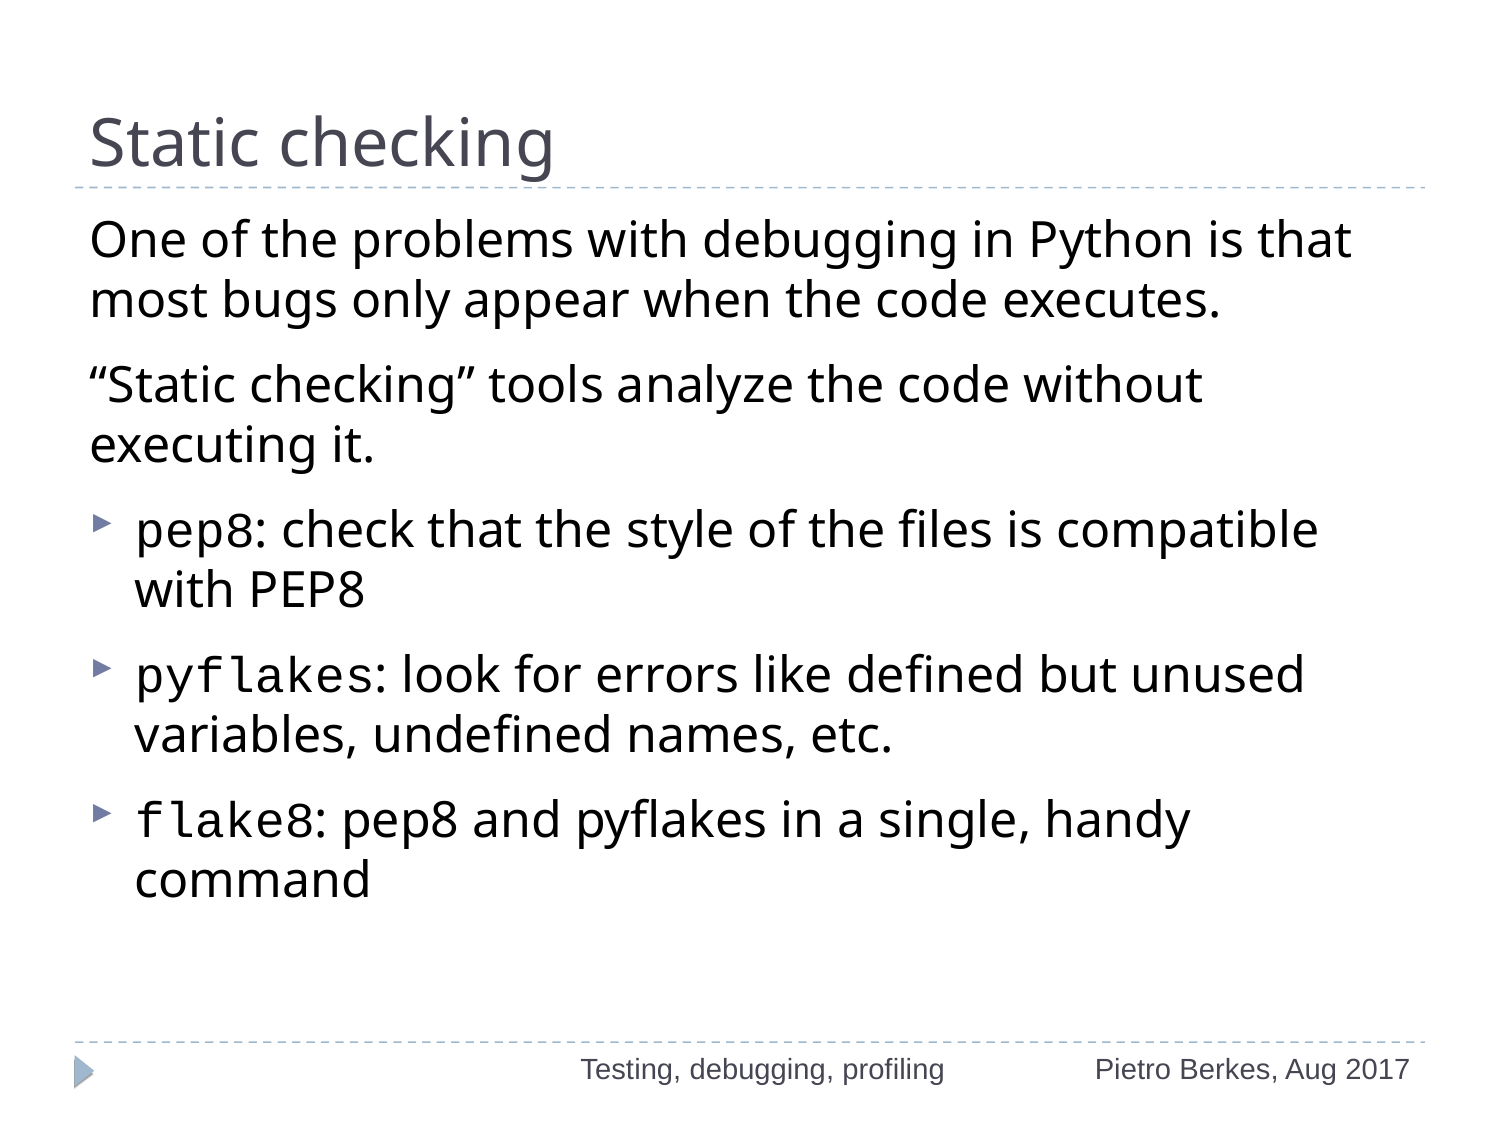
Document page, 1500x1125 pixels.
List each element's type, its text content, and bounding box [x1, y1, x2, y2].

list One of the problems with debugging in Python is that most bugs only appear when the code executes. “Static checking” tools analyze the code without executing it. pep8: check that the style of the files is compatible with PEP8 pyflakes: look for errors like defined but unused variables, undefined names, etc. flake8: pep8 and pyflakes in a single, handy command [75, 200, 1425, 1010]
footer Testing, debugging, profiling [475, 1042, 1051, 1103]
slide_number Pietro Berkes, Aug 2017 [1051, 1042, 1426, 1103]
title Static checking [75, 24, 1425, 188]
